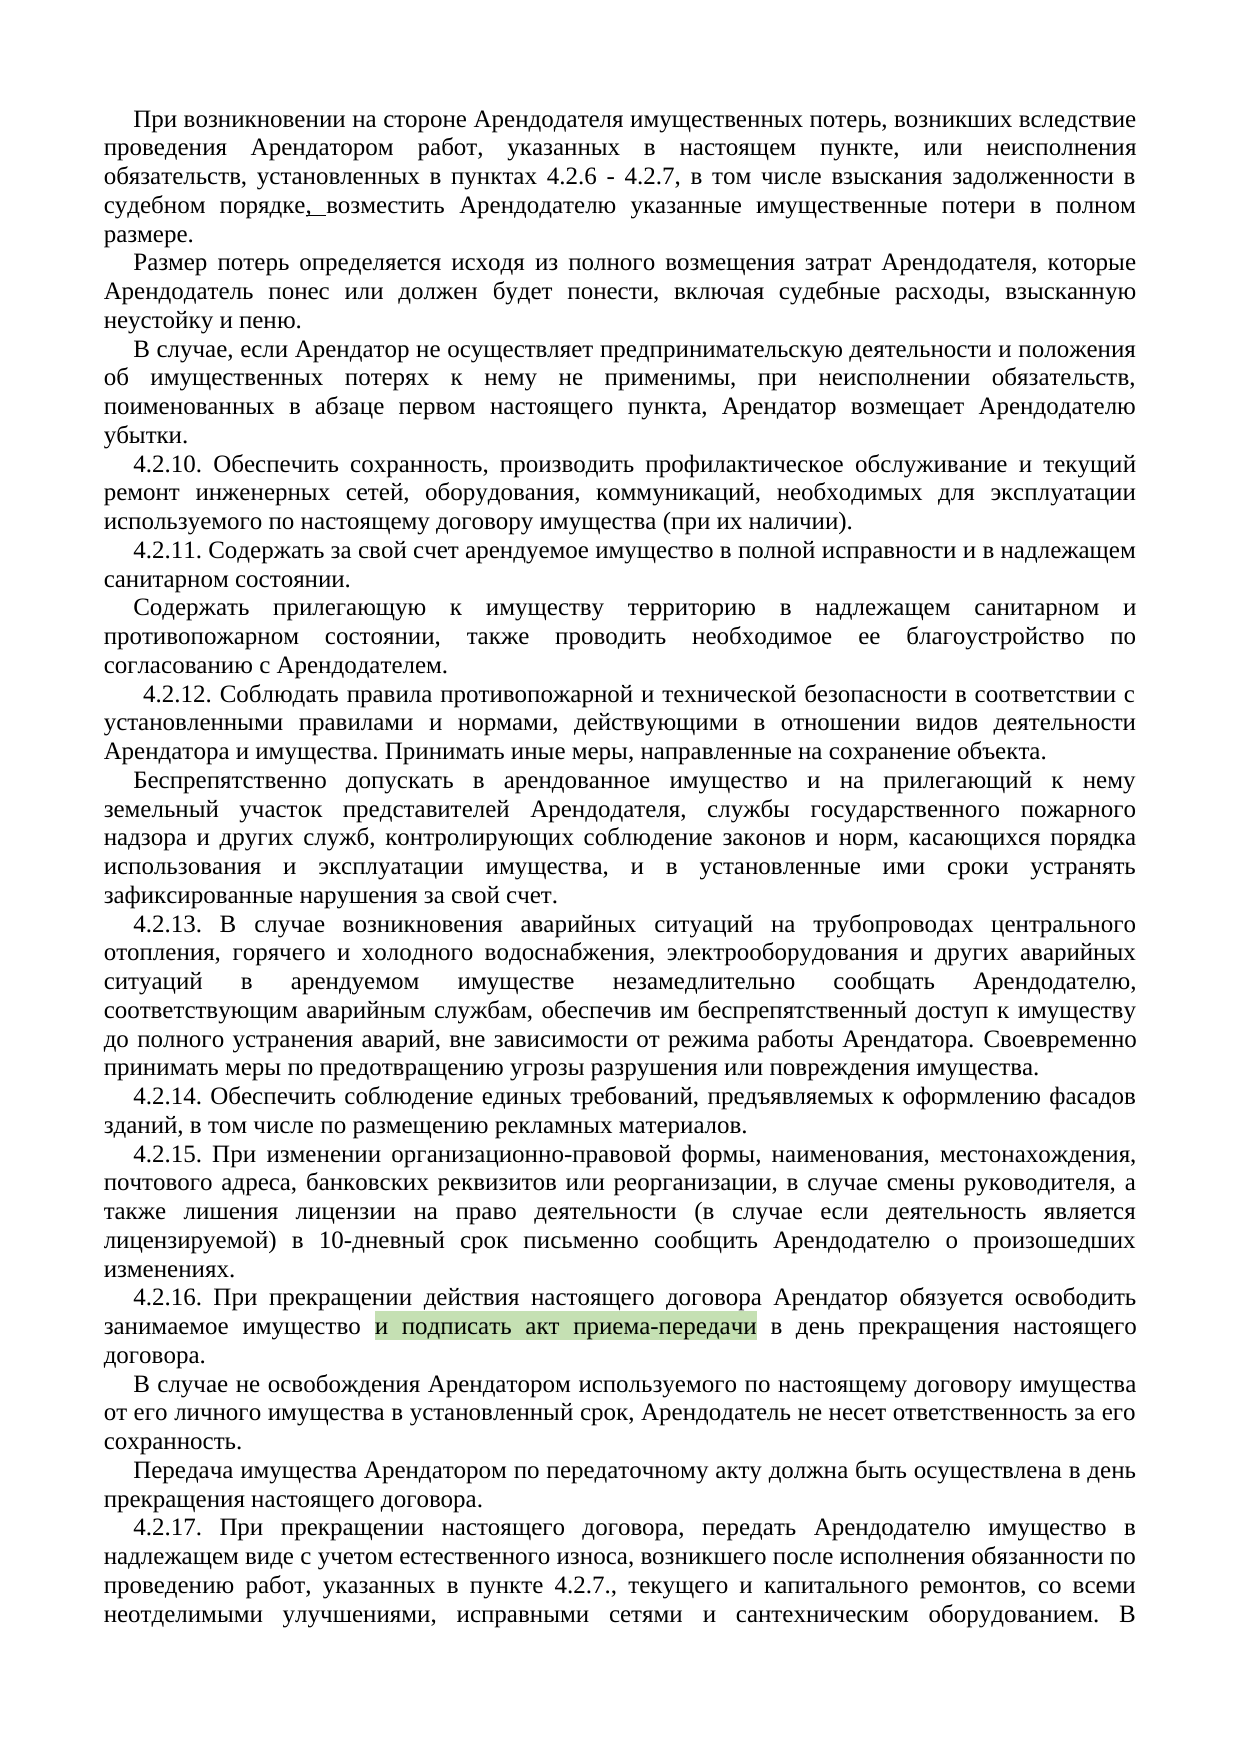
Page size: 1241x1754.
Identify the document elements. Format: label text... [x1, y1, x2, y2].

text Беспрепятственно допускать в арендованное имущество и на прилегающий к нему земельный участок представителей Арендодателя, службы государственного пожарного надзора и других служб, контролирующих соблюдение законов и норм, касающихся порядка использования и эксплуатации имущества, и в установленные ими сроки устранять зафиксированные нарушения за свой счет. [103, 765, 1137, 909]
text Размер потерь определяется исходя из полного возмещения затрат Арендодателя, которые Арендодатель понес или должен будет понести, включая судебные расходы, взысканную неустойку и пеню. [103, 247, 1137, 334]
text В случае не освобождения Арендатором используемого по настоящему договору имущества от его личного имущества в установленный срок, Арендодатель не несет ответственность за его сохранность. [103, 1369, 1137, 1455]
text Передача имущества Арендатором по передаточному акту должна быть осуществлена в день прекращения настоящего договора. [103, 1455, 1137, 1512]
text 4.2.17. При прекращении настоящего договора, передать Арендодателю имущество в надлежащем виде с учетом естественного износа, возникшего после исполнения обязанности по проведению работ, указанных в пункте 4.2.7., текущего и капитального ремонтов, со всеми неотделимыми улучшениями, исправными сетями и сантехническим оборудованием. В [103, 1512, 1137, 1627]
text 4.2.12. Соблюдать правила противопожарной и технической безопасности в соответствии с установленными правилами и нормами, действующими в отношении видов деятельности Арендатора и имущества. Принимать иные меры, направленные на сохранение объекта. [103, 679, 1137, 765]
text 4.2.10. Обеспечить сохранность, производить профилактическое обслуживание и текущий ремонт инженерных сетей, оборудования, коммуникаций, необходимых для эксплуатации используемого по настоящему договору имущества (при их наличии). [103, 449, 1137, 535]
text 4.2.16. При прекращении действия настоящего договора Арендатор обязуется освободить занимаемое имущество и подписать акт приема-передачи в день прекращения настоящего договора. [103, 1282, 1137, 1369]
text Содержать прилегающую к имуществу территорию в надлежащем санитарном и противопожарном состоянии, также проводить необходимое ее благоустройство по согласованию с Арендодателем. [103, 592, 1137, 679]
text 4.2.14. Обеспечить соблюдение единых требований, предъявляемых к оформлению фасадов зданий, в том числе по размещению рекламных материалов. [103, 1081, 1137, 1139]
text 4.2.13. В случае возникновения аварийных ситуаций на трубопроводах центрального отопления, горячего и холодного водоснабжения, электрооборудования и других аварийных ситуаций в арендуемом имуществе незамедлительно сообщать Арендодателю, соответствующим аварийным службам, обеспечив им беспрепятственный доступ к имуществу до полного устранения аварий, вне зависимости от режима работы Арендатора. Своевременно принимать меры по предотвращению угрозы разрушения или повреждения имущества. [103, 909, 1137, 1081]
text В случае, если Арендатор не осуществляет предпринимательскую деятельности и положения об имущественных потерях к нему не применимы, при неисполнении обязательств, поименованных в абзаце первом настоящего пункта, Арендатор возмещает Арендодателю убытки. [103, 334, 1137, 449]
text 4.2.15. При изменении организационно-правовой формы, наименования, местонахождения, почтового адреса, банковских реквизитов или реорганизации, в случае смены руководителя, а также лишения лицензии на право деятельности (в случае если деятельность является лицензируемой) в 10-дневный срок письменно сообщить Арендодателю о произошедших изменениях. [103, 1139, 1137, 1282]
text 4.2.11. Содержать за свой счет арендуемое имущество в полной исправности и в надлежащем санитарном состоянии. [103, 535, 1137, 592]
text При возникновении на стороне Арендодателя имущественных потерь, возникших вследствие проведения Арендатором работ, указанных в настоящем пункте, или неисполнения обязательств, установленных в пунктах 4.2.6 - 4.2.7, в том числе взыскания задолженности в судебном порядке, возместить Арендодателю указанные имущественные потери в полном размере. [103, 104, 1137, 247]
